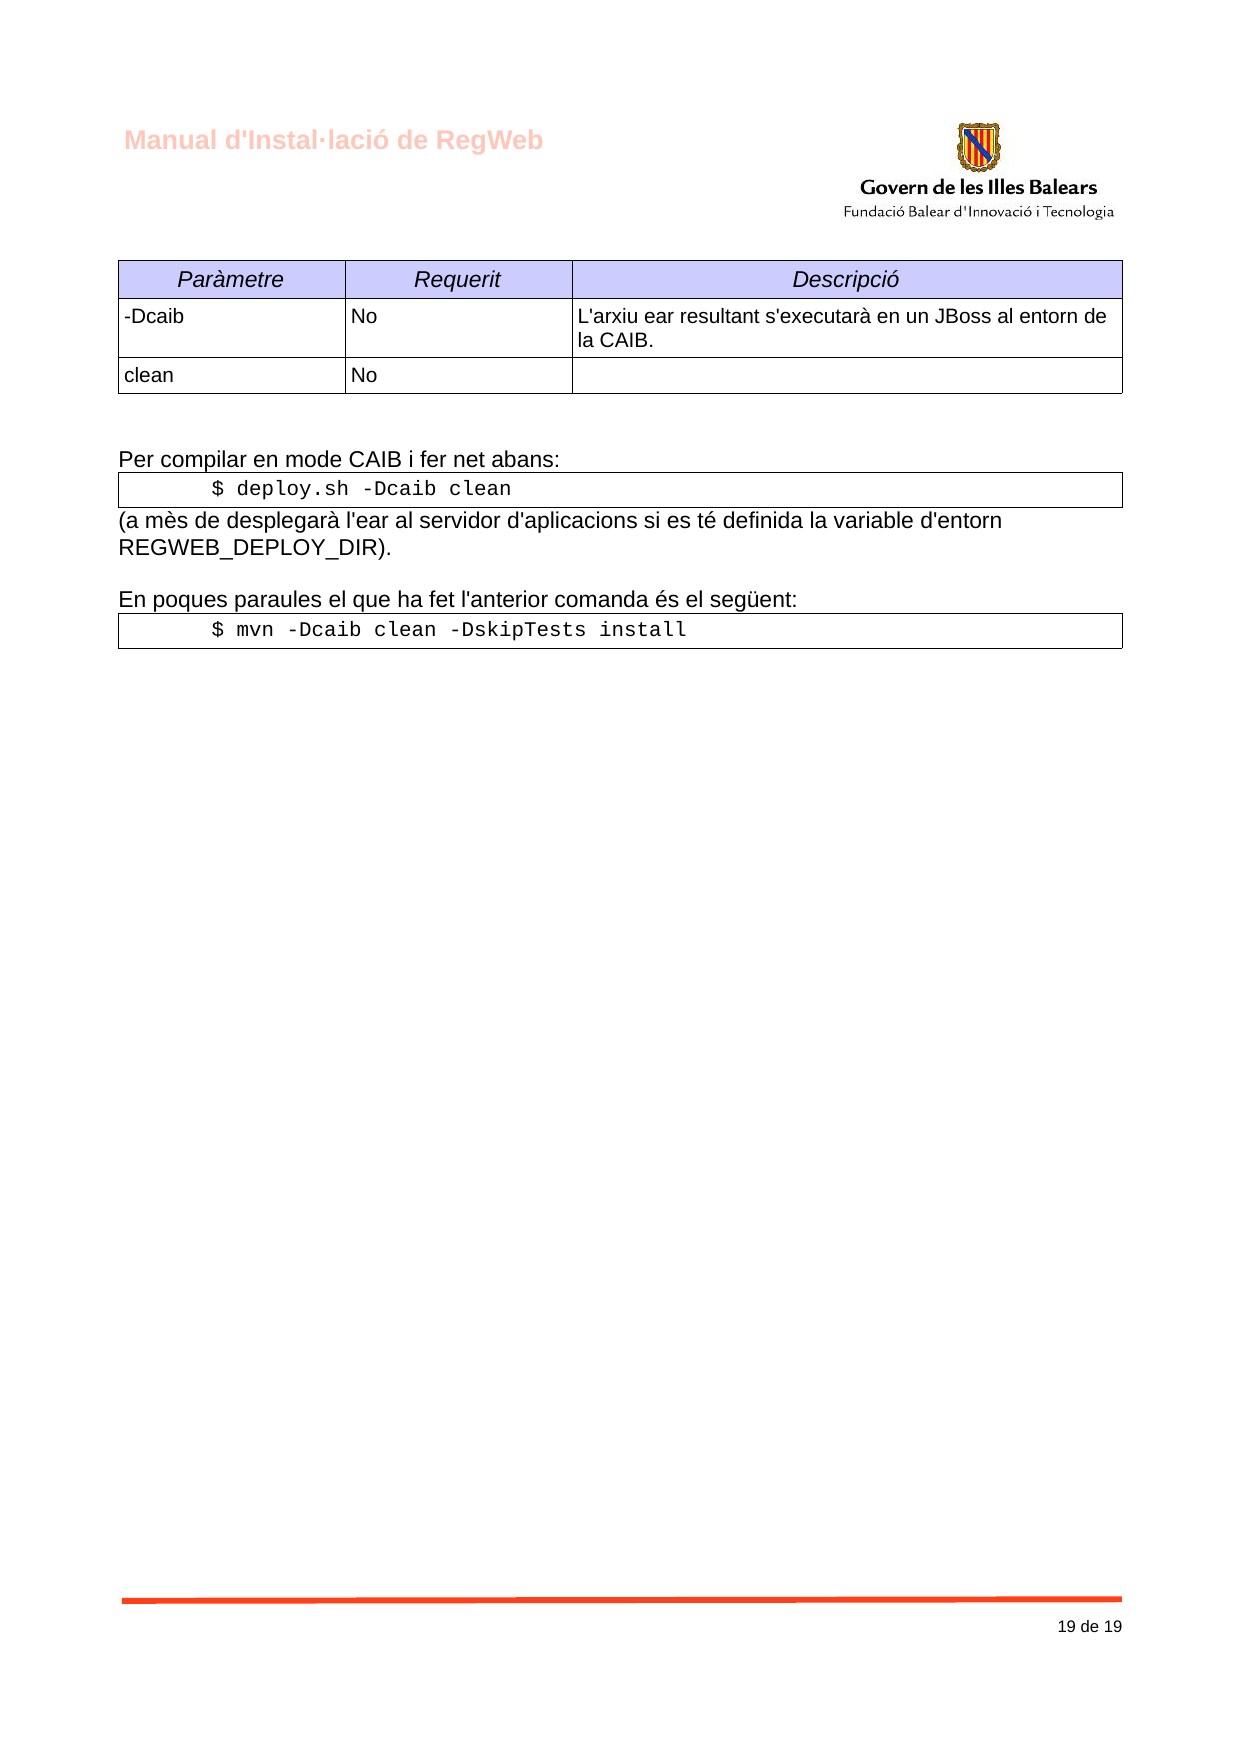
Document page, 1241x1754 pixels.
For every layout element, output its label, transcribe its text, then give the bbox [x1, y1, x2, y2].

table_header $ mvn -Dcaib clean -DskipTests install [119, 614, 1122, 648]
table_cell clean [119, 358, 345, 393]
table_header Paràmetre [119, 261, 345, 298]
picture [840, 123, 1117, 220]
table_header $ deploy.sh -Dcaib clean [119, 473, 1122, 507]
table_cell L'arxiu ear resultant s'executarà en un JBoss al entorn de la CAIB. [573, 299, 1122, 357]
text (a mès de desplegarà l'ear al servidor d'aplicacions si es té definida la variable d'entorn REGWEB_DEPLOY_DIR). [118, 508, 1122, 560]
table_cell -Dcaib [119, 299, 345, 357]
table_cell [573, 358, 1122, 393]
table_header Descripció [573, 261, 1122, 298]
table_cell No [346, 299, 572, 357]
text En poques paraules el que ha fet l'anterior comanda és el següent: [118, 586, 1122, 613]
table_header Requerit [346, 261, 572, 298]
table_cell No [346, 358, 572, 393]
text Per compilar en mode CAIB i fer net abans: [118, 446, 1122, 472]
